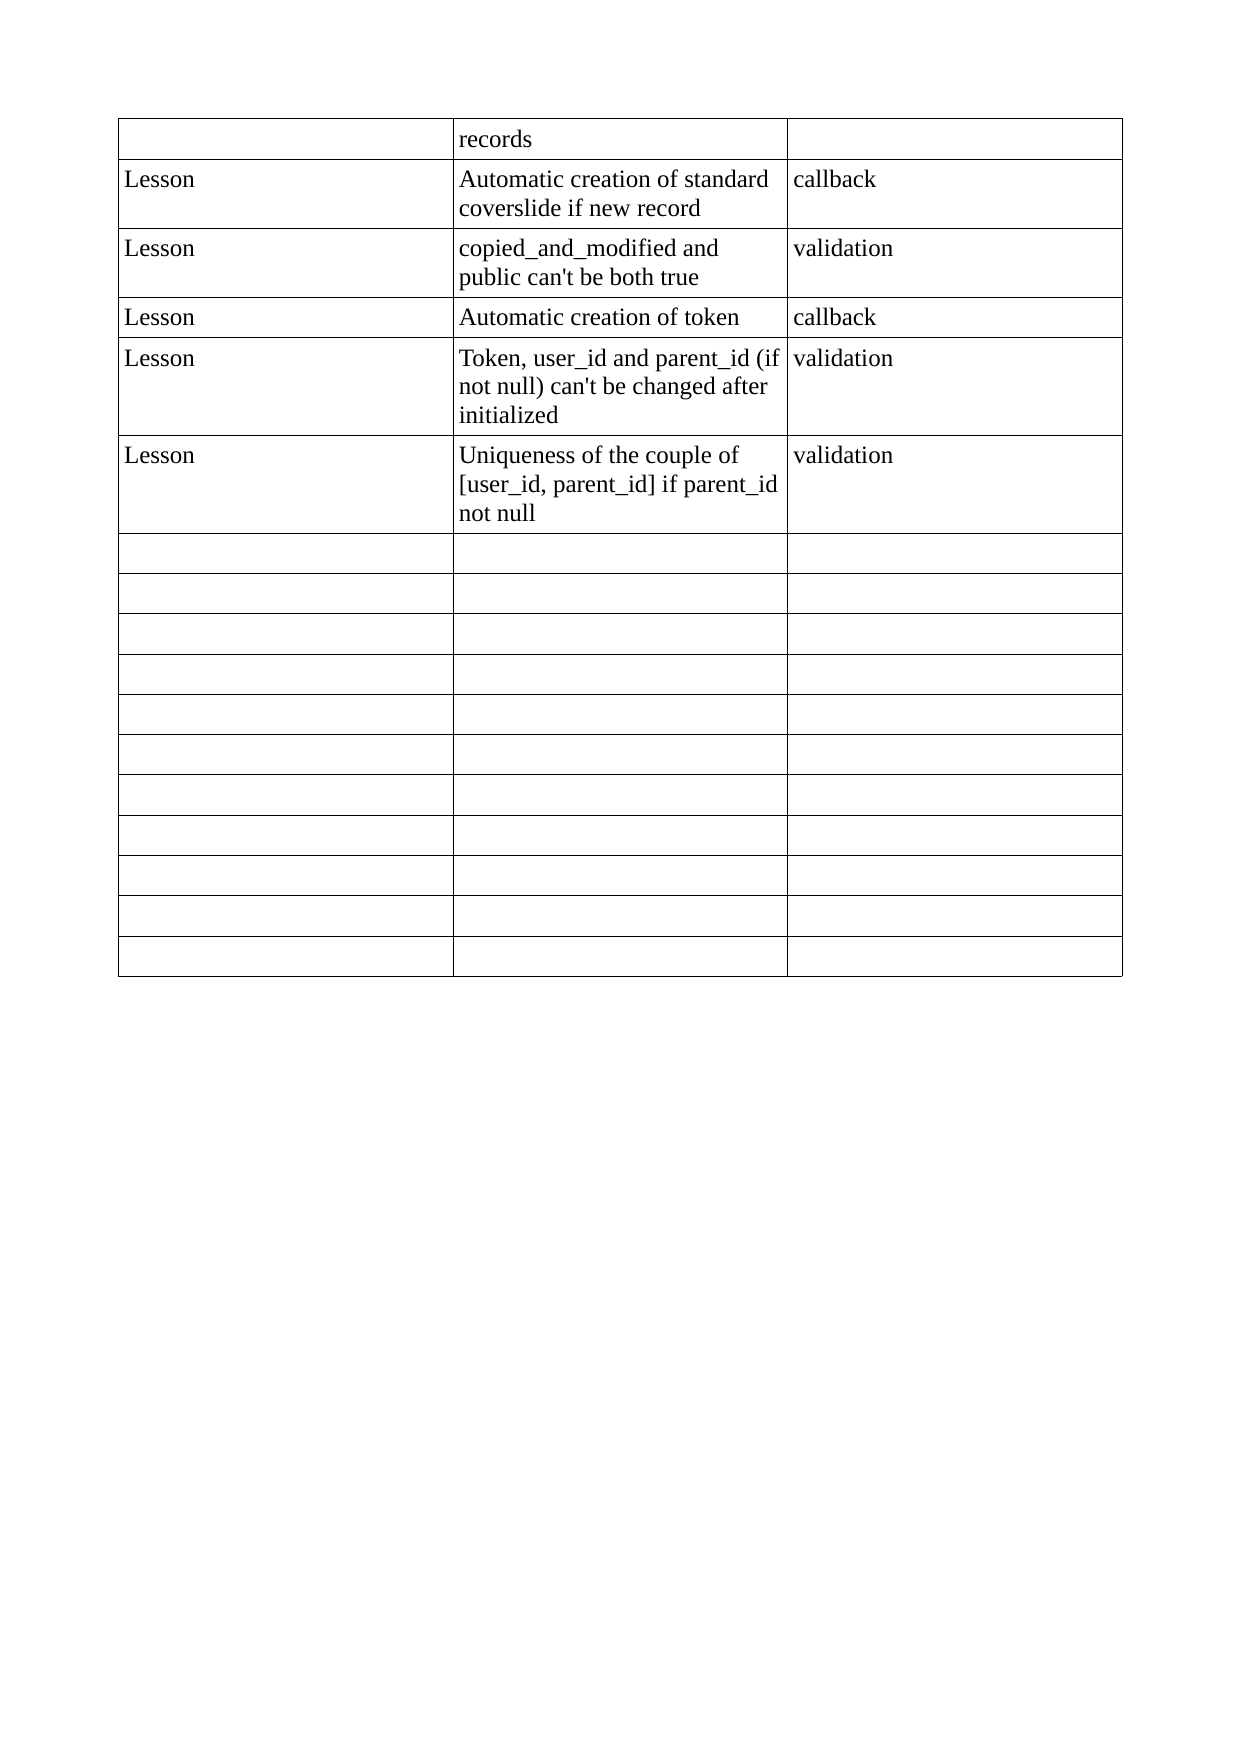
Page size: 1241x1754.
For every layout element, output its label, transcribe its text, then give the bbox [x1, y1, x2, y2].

table_cell [454, 896, 787, 936]
table_cell [454, 775, 787, 815]
table_cell validation [788, 229, 1122, 297]
table_cell [119, 614, 453, 653]
table_cell [454, 614, 787, 653]
table_cell Uniqueness of the couple of [user_id, parent_id] if parent_id not null [454, 436, 787, 532]
table_cell [454, 856, 787, 895]
table_cell Lesson [119, 436, 453, 532]
table_cell callback [788, 160, 1122, 227]
table_cell [788, 614, 1122, 653]
table_cell [119, 816, 453, 855]
table_cell [454, 816, 787, 855]
table_cell Lesson [119, 229, 453, 297]
table_cell [788, 534, 1122, 573]
table_cell validation [788, 436, 1122, 532]
table_cell [788, 856, 1122, 895]
table_cell [454, 735, 787, 774]
table_cell callback [788, 298, 1122, 337]
table_cell [788, 119, 1122, 158]
table_cell [119, 775, 453, 815]
table_cell Token, user_id and parent_id (if not null) can't be changed after initialized [454, 338, 787, 435]
table_cell Automatic creation of token [454, 298, 787, 337]
table_cell Lesson [119, 338, 453, 435]
table_cell [788, 896, 1122, 936]
table_cell [119, 896, 453, 936]
table_cell [119, 735, 453, 774]
table_cell [454, 534, 787, 573]
table_cell validation [788, 338, 1122, 435]
table_cell [454, 574, 787, 613]
table_cell Lesson [119, 298, 453, 337]
table_cell [119, 119, 453, 158]
table_cell [788, 775, 1122, 815]
table_cell [788, 816, 1122, 855]
table_cell [788, 695, 1122, 734]
table_cell copied_and_modified and public can't be both true [454, 229, 787, 297]
table_cell [454, 695, 787, 734]
table_cell Automatic creation of standard coverslide if new record [454, 160, 787, 227]
table_cell [119, 856, 453, 895]
table_cell [119, 695, 453, 734]
table_cell [119, 534, 453, 573]
table_cell [119, 574, 453, 613]
table_cell Lesson [119, 160, 453, 227]
table_cell records [454, 119, 787, 158]
table_cell [788, 574, 1122, 613]
table_cell [788, 735, 1122, 774]
table_cell [119, 655, 453, 694]
table_cell [119, 937, 453, 976]
table_cell [788, 655, 1122, 694]
table_cell [454, 655, 787, 694]
table_cell [788, 937, 1122, 976]
table_cell [454, 937, 787, 976]
